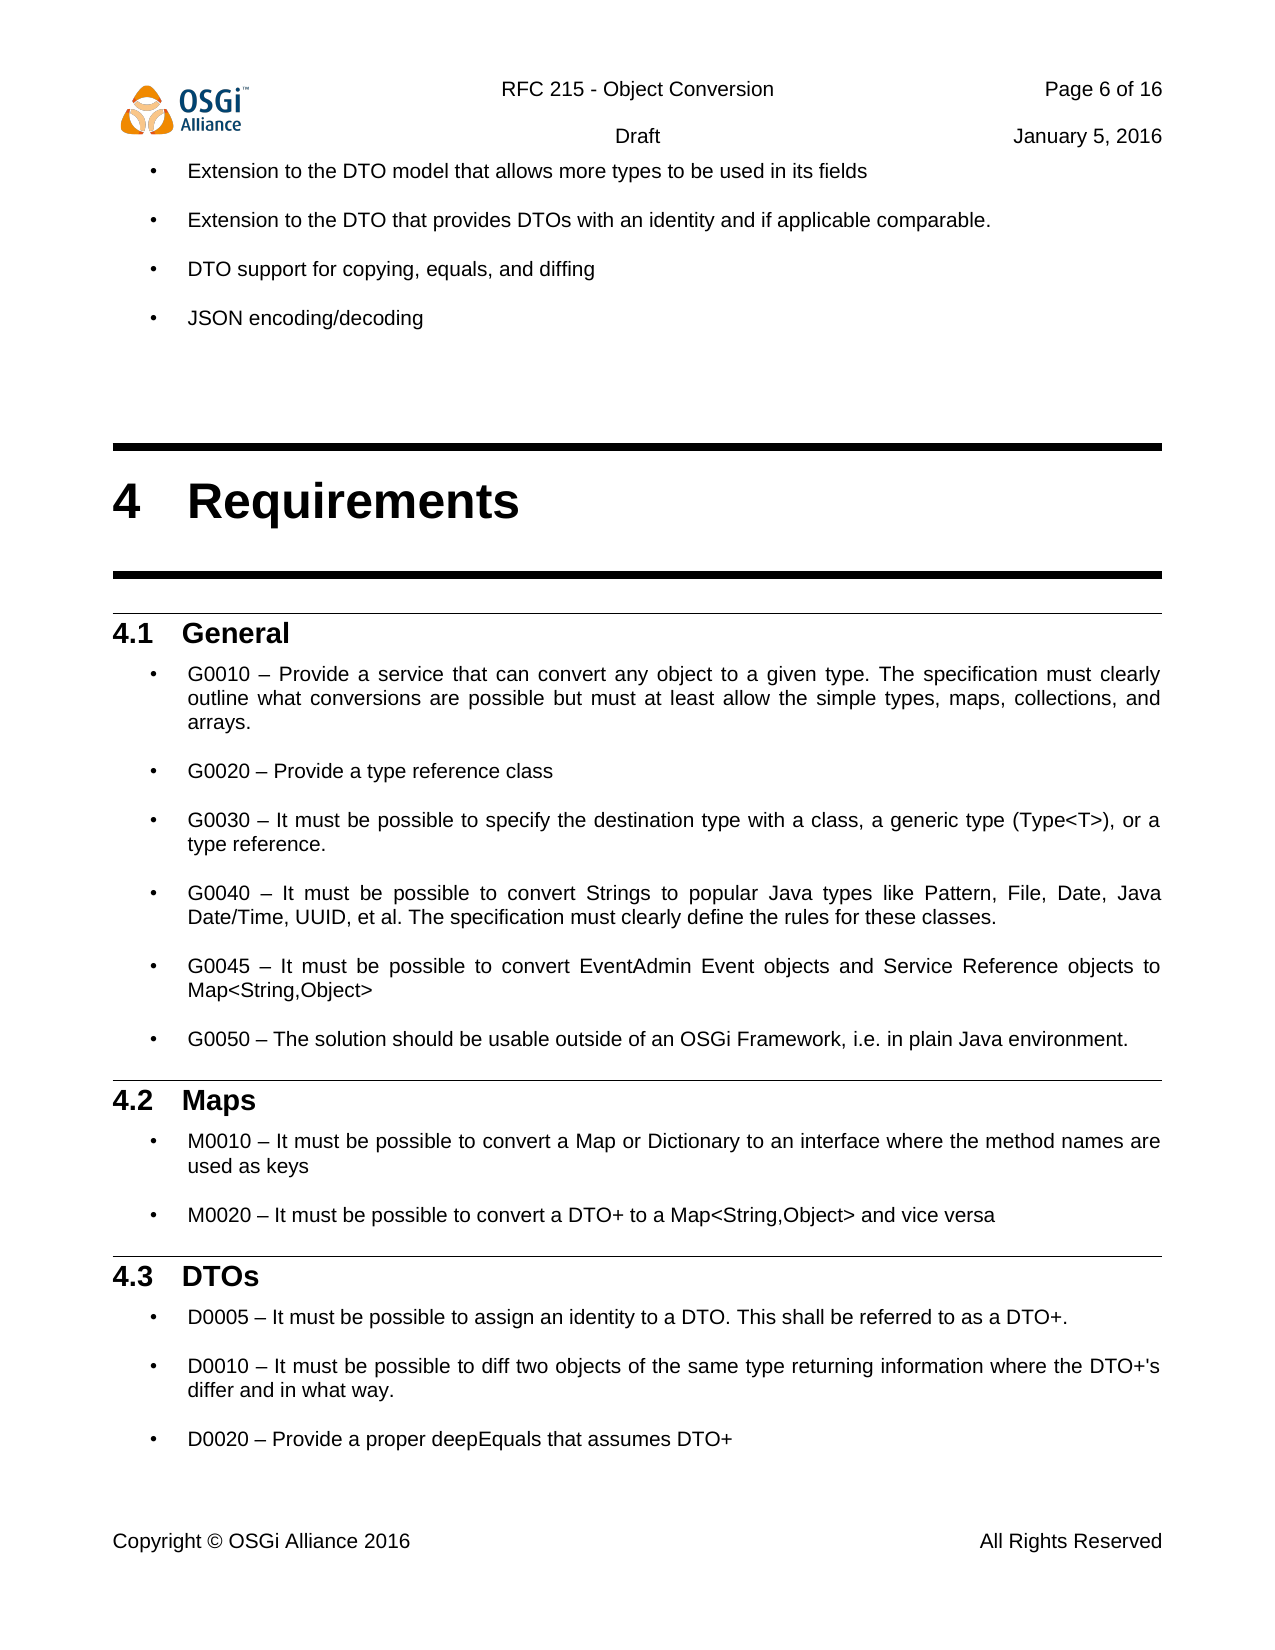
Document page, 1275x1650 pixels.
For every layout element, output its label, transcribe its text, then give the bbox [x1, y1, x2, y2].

subtitle Maps [112, 1081, 1162, 1117]
list D0020 – Provide a proper deepEquals that assumes DTO+ [150, 1427, 1162, 1451]
list DTO support for copying, equals, and diffing [150, 257, 1162, 281]
picture [113, 78, 257, 142]
subtitle Requirements [112, 444, 1162, 579]
list M0020 – It must be possible to convert a DTO+ to a Map<String,Object> and vice versa [150, 1202, 1162, 1226]
list G0040 – It must be possible to convert Strings to popular Java types like Pattern, File, Date, Java Date/Time, UUID, et al. The specification must clearly define the rules for these classes. [150, 881, 1162, 929]
list G0045 – It must be possible to convert EventAdmin Event objects and Service Reference objects to Map<String,Object> [150, 954, 1162, 1002]
subtitle General [112, 614, 1162, 649]
subtitle DTOs [112, 1257, 1162, 1292]
list G0050 – The solution should be usable outside of an OSGi Framework, i.e. in plain Java environment. [150, 1027, 1162, 1051]
list JSON encoding/decoding [150, 306, 1162, 330]
list M0010 – It must be possible to convert a Map or Dictionary to an interface where the method names are used as keys [150, 1129, 1162, 1177]
list G0030 – It must be possible to specify the destination type with a class, a generic type (Type<T>), or a type reference. [150, 808, 1162, 856]
list D0005 – It must be possible to assign an identity to a DTO. This shall be referred to as a DTO+. [150, 1305, 1162, 1329]
list Extension to the DTO model that allows more types to be used in its fields [150, 159, 1162, 183]
list G0020 – Provide a type reference class [150, 759, 1162, 783]
list Extension to the DTO that provides DTOs with an identity and if applicable comparable. [150, 208, 1162, 232]
list G0010 – Provide a service that can convert any object to a given type. The specification must clearly outline what conversions are possible but must at least allow the simple types, maps, collections, and arrays. [150, 662, 1162, 734]
list D0010 – It must be possible to diff two objects of the same type returning information where the DTO+'s differ and in what way. [150, 1354, 1162, 1402]
